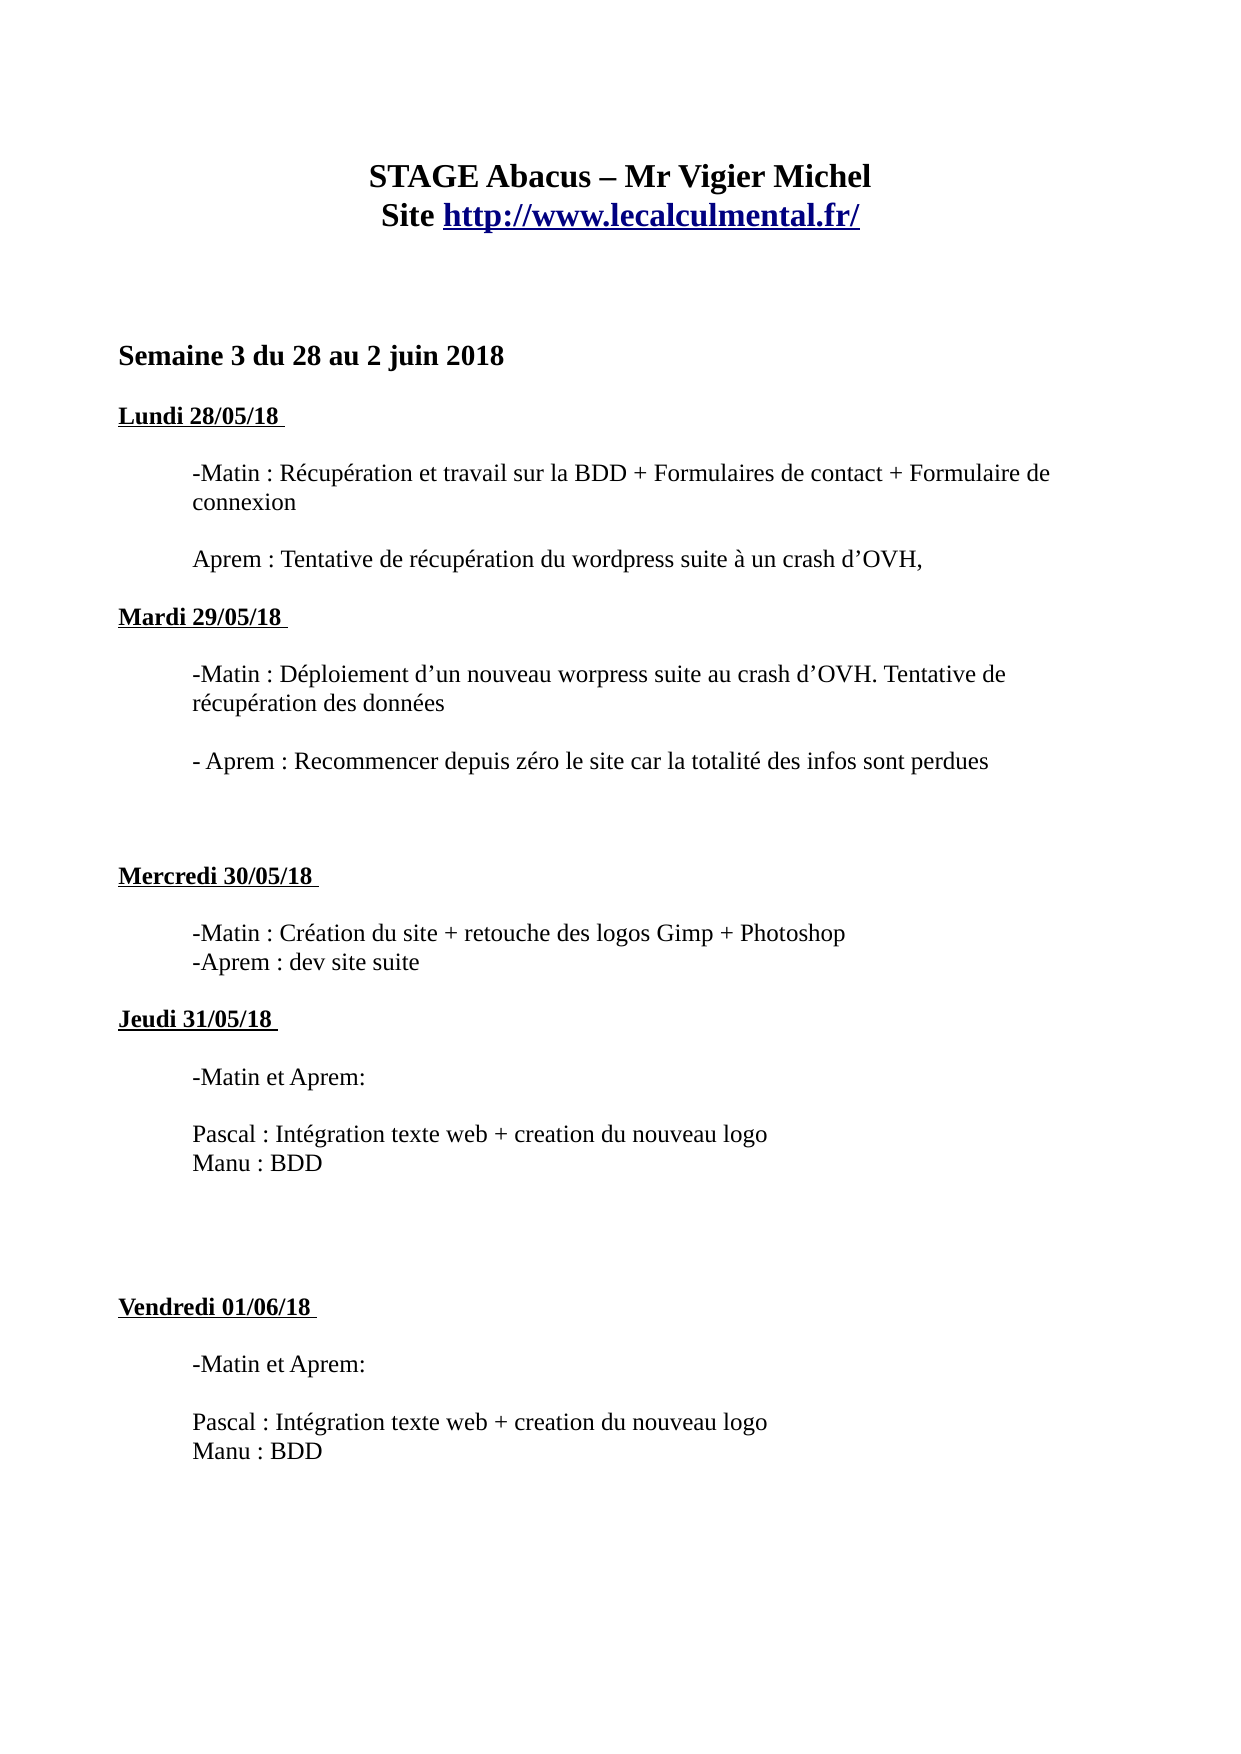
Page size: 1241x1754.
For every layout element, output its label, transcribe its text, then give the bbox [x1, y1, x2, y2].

text Mercredi 30/05/18 [118, 861, 1122, 889]
text Aprem : Tentative de récupération du wordpress suite à un crash d’OVH, [118, 544, 1122, 573]
text -Matin : Création du site + retouche des logos Gimp + Photoshop [118, 918, 1122, 947]
text Pascal : Intégration texte web + creation du nouveau logo [118, 1407, 1122, 1436]
text -Matin : Récupération et travail sur la BDD + Formulaires de contact + Formulaire de connexion [118, 458, 1122, 516]
text Semaine 3 du 28 au 2 juin 2018 [118, 338, 1122, 372]
text Site http://www.lecalculmental.fr/ [118, 195, 1122, 233]
text -Matin et Aprem: [118, 1349, 1122, 1378]
text Vendredi 01/06/18 [118, 1292, 1122, 1321]
text -Matin et Aprem: [118, 1062, 1122, 1091]
text Jeudi 31/05/18 [118, 1004, 1122, 1033]
text Pascal : Intégration texte web + creation du nouveau logo [118, 1119, 1122, 1148]
text Manu : BDD [118, 1436, 1122, 1464]
text Mardi 29/05/18 [118, 602, 1122, 631]
text -Aprem : dev site suite [118, 947, 1122, 976]
text Manu : BDD [118, 1148, 1122, 1177]
text Lundi 28/05/18 [118, 401, 1122, 429]
text -Matin : Déploiement d’un nouveau worpress suite au crash d’OVH. Tentative de récupération des données [118, 659, 1122, 717]
text - Aprem : Recommencer depuis zéro le site car la totalité des infos sont perdues [118, 746, 1122, 774]
text STAGE Abacus – Mr Vigier Michel [118, 156, 1122, 195]
